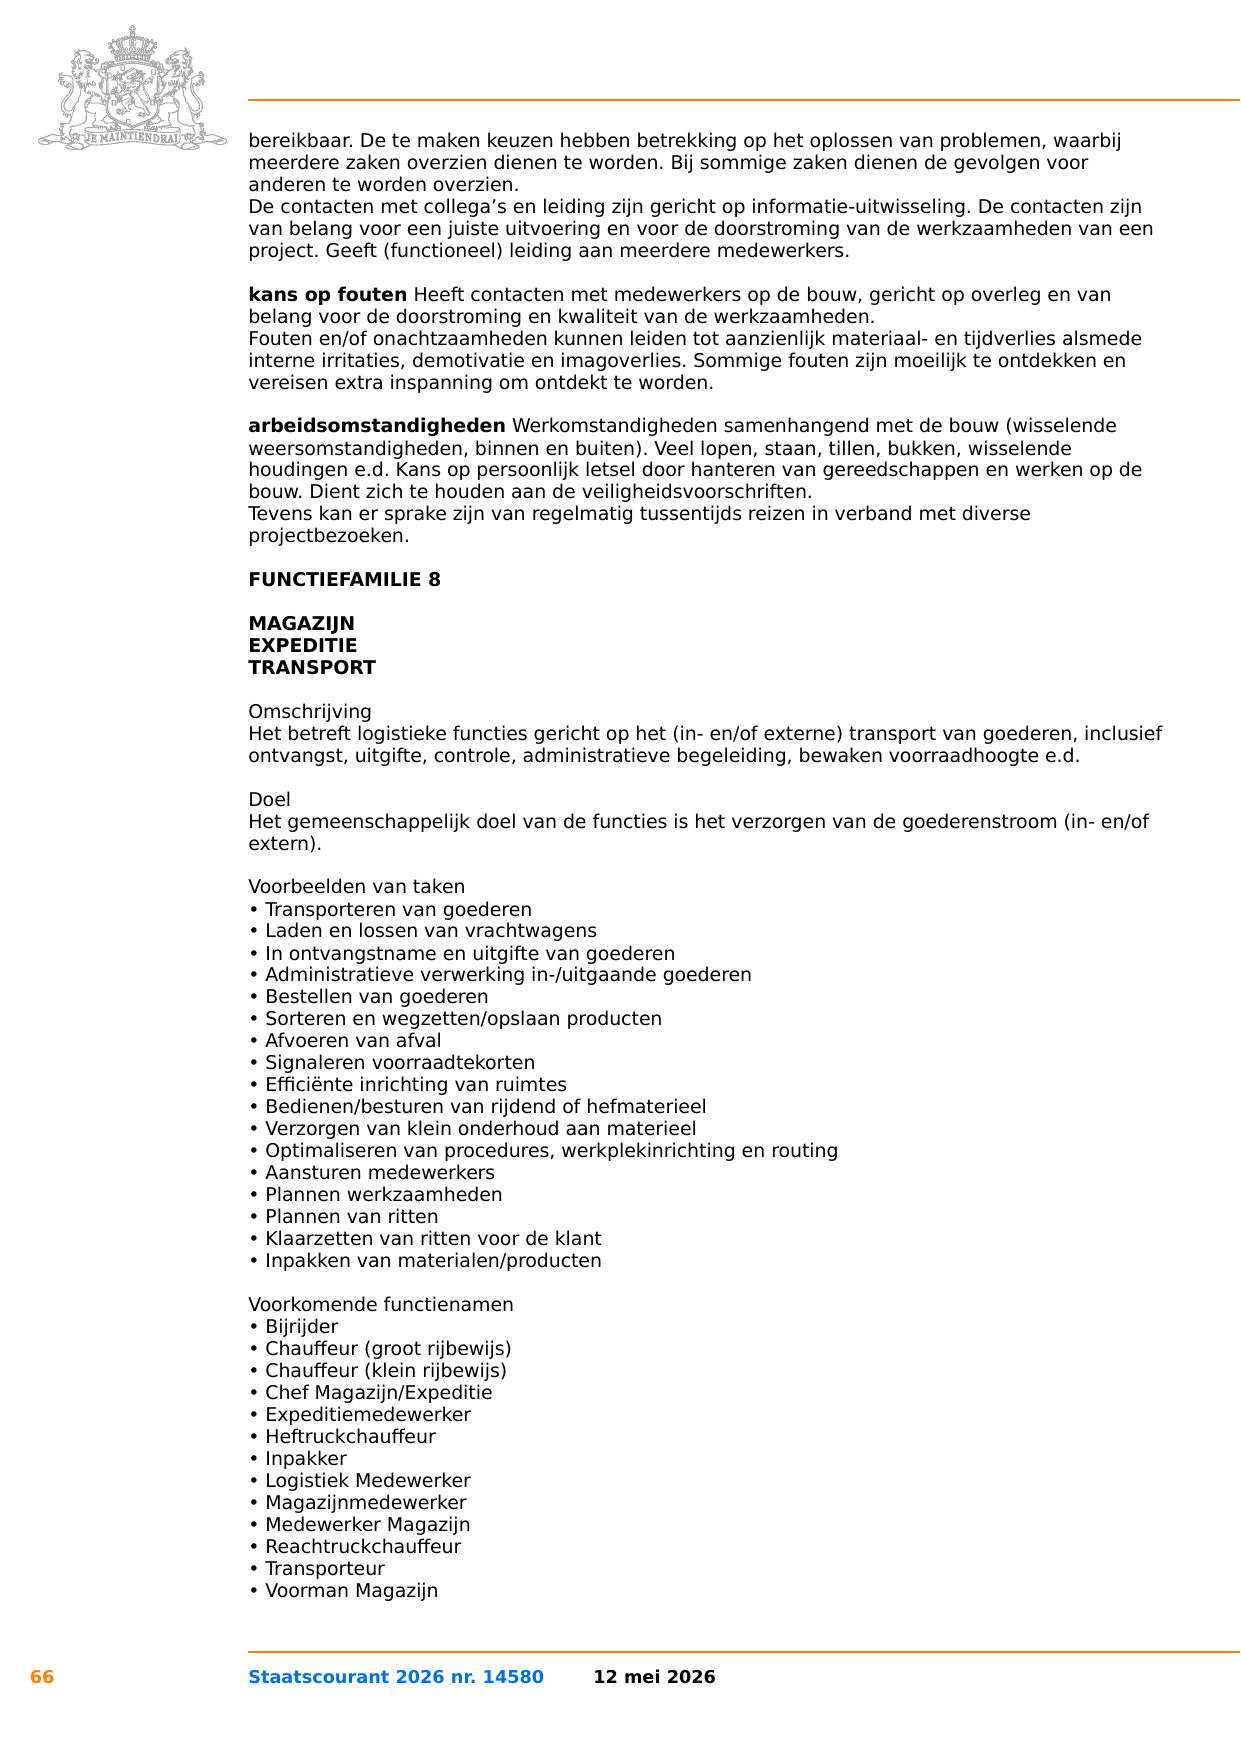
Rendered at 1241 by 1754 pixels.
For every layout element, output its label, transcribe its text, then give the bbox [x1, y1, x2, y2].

text MAGAZIJN [248, 613, 1163, 635]
picture [38, 25, 227, 150]
text • Verzorgen van klein onderhoud aan materieel [248, 1118, 1163, 1140]
text • Chef Magazijn/Expeditie [248, 1382, 1163, 1404]
text • Transporteren van goederen [248, 898, 1163, 920]
text • Chauffeur (groot rijbewijs) [248, 1338, 1163, 1360]
text • Bijrijder [248, 1316, 1163, 1338]
text Voorkomende functienamen [248, 1294, 1163, 1316]
text • Reachtruckchauffeur [248, 1536, 1163, 1558]
text • Inpakken van materialen/producten [248, 1250, 1163, 1272]
text kans op fouten Heeft contacten met medewerkers op de bouw, gericht op overleg en van belang voor de doorstroming en kwaliteit van de werkzaamheden. [248, 284, 1163, 328]
text • Chauffeur (klein rijbewijs) [248, 1360, 1163, 1382]
text bereikbaar. De te maken keuzen hebben betrekking op het oplossen van problemen, waarbij meerdere zaken overzien dienen te worden. Bij sommige zaken dienen de gevolgen voor anderen te worden overzien. [248, 130, 1163, 196]
text • In ontvangstname en uitgifte van goederen [248, 942, 1163, 964]
text • Plannen werkzaamheden [248, 1184, 1163, 1206]
text Het betreft logistieke functies gericht op het (in- en/of externe) transport van goederen, inclusief ontvangst, uitgifte, controle, administratieve begeleiding, bewaken voorraadhoogte e.d. [248, 723, 1163, 767]
text • Plannen van ritten [248, 1206, 1163, 1228]
text Tevens kan er sprake zijn van regelmatig tussentijds reizen in verband met diverse projectbezoeken. [248, 503, 1163, 547]
text • Voorman Magazijn [248, 1580, 1163, 1602]
text • Aansturen medewerkers [248, 1162, 1163, 1184]
text Voorbeelden van taken [248, 876, 1163, 898]
text • Laden en lossen van vrachtwagens [248, 920, 1163, 942]
text • Signaleren voorraadtekorten [248, 1052, 1163, 1074]
text • Efficiënte inrichting van ruimtes [248, 1074, 1163, 1096]
text • Medewerker Magazijn [248, 1514, 1163, 1536]
text De contacten met collega’s en leiding zijn gericht op informatie-uitwisseling. De contacten zijn van belang voor een juiste uitvoering en voor de doorstroming van de werkzaamheden van een project. Geeft (functioneel) leiding aan meerdere medewerkers. [248, 196, 1163, 262]
text Fouten en/of onachtzaamheden kunnen leiden tot aanzienlijk materiaal- en tijdverlies alsmede interne irritaties, demotivatie en imagoverlies. Sommige fouten zijn moeilijk te ontdekken en vereisen extra inspanning om ontdekt te worden. [248, 328, 1163, 393]
text EXPEDITIE [248, 635, 1163, 657]
text • Bestellen van goederen [248, 986, 1163, 1008]
text • Inpakker [248, 1448, 1163, 1470]
text • Administratieve verwerking in-/uitgaande goederen [248, 964, 1163, 986]
text • Transporteur [248, 1558, 1163, 1580]
text • Expeditiemedewerker [248, 1404, 1163, 1426]
text • Sorteren en wegzetten/opslaan producten [248, 1008, 1163, 1030]
text arbeidsomstandigheden Werkomstandigheden samenhangend met de bouw (wisselende weersomstandigheden, binnen en buiten). Veel lopen, staan, tillen, bukken, wisselende houdingen e.d. Kans op persoonlijk letsel door hanteren van gereedschappen en werken op de bouw. Dient zich te houden aan de veiligheidsvoorschriften. [248, 415, 1163, 503]
text Het gemeenschappelijk doel van de functies is het verzorgen van de goederenstroom (in- en/of extern). [248, 811, 1163, 854]
text FUNCTIEFAMILIE 8 [248, 569, 1163, 591]
text Omschrijving [248, 701, 1163, 723]
text • Afvoeren van afval [248, 1030, 1163, 1052]
text • Klaarzetten van ritten voor de klant [248, 1228, 1163, 1250]
text Doel [248, 789, 1163, 811]
text TRANSPORT [248, 657, 1163, 679]
text • Magazijnmedewerker [248, 1492, 1163, 1514]
text • Optimaliseren van procedures, werkplekinrichting en routing [248, 1140, 1163, 1162]
text • Bedienen/besturen van rijdend of hefmaterieel [248, 1096, 1163, 1118]
text • Heftruckchauffeur [248, 1426, 1163, 1448]
text • Logistiek Medewerker [248, 1470, 1163, 1492]
